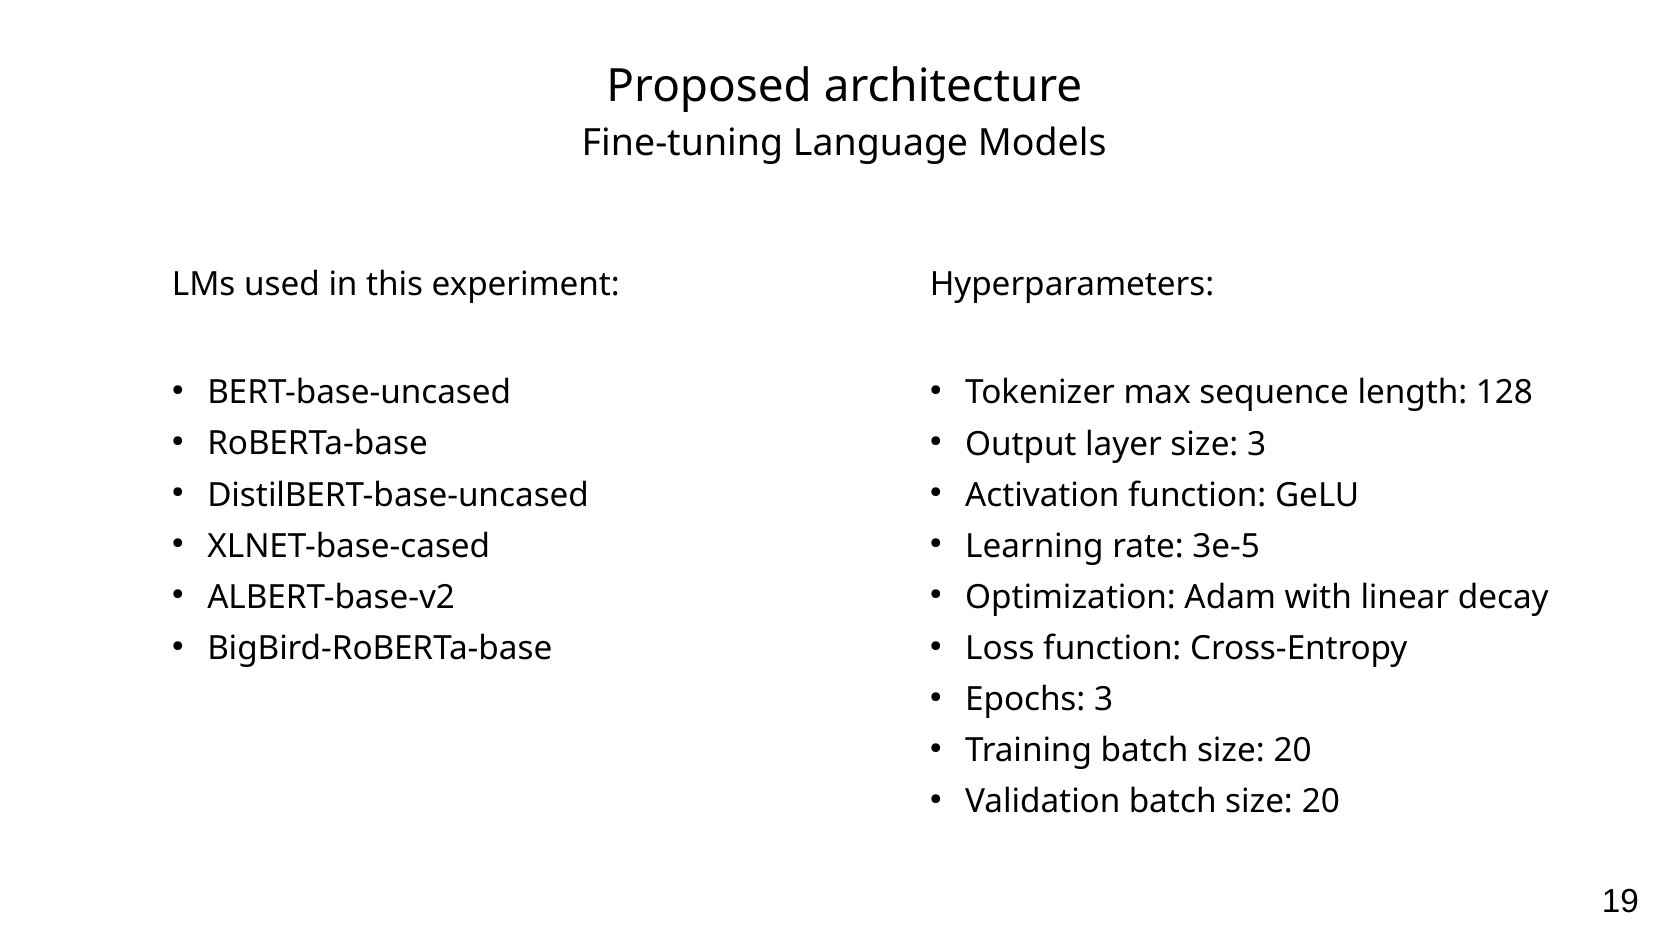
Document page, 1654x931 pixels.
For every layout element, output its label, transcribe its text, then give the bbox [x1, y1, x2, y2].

text_box Proposed architecture Fine-tuning Language Models [376, 45, 1277, 174]
text_box Hyperparameters: Tokenizer max sequence length: 128 Output layer size: 3 Activation function: GeLU Learning rate: 3e-5 Optimization: Adam with linear decay Loss function: Cross-Entropy Epochs: 3 Training batch size: 20 Validation batch size: 20 [915, 252, 1636, 891]
text_box [1024, 874, 1654, 931]
text_box LMs used in this experiment: BERT-base-uncased RoBERTa-base DistilBERT-base-uncased XLNET-base-cased ALBERT-base-v2 BigBird-RoBERTa-base [157, 252, 751, 719]
